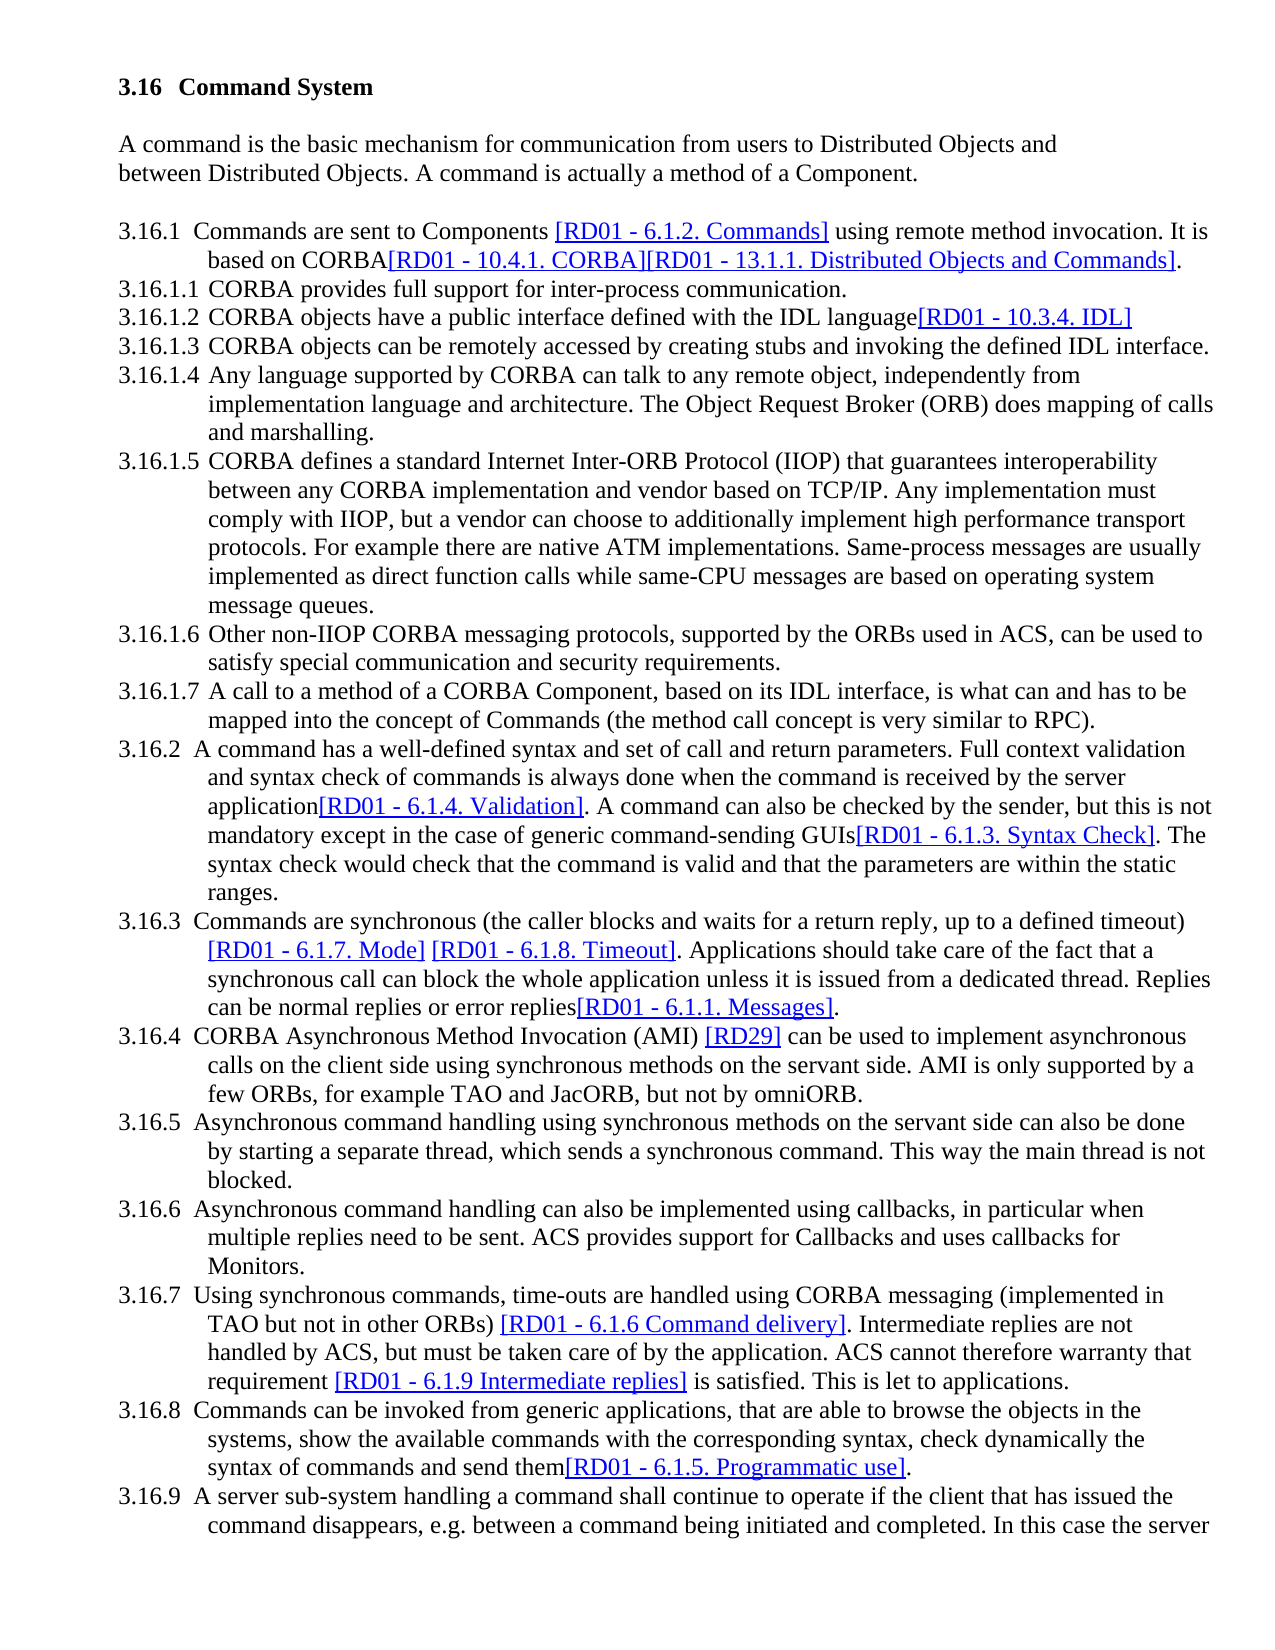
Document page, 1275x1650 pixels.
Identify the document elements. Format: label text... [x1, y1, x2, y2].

subtitle Commands are synchronous (the caller blocks and waits for a return reply, up to a defined timeout) [RD01 - 6.1.7. Mode] [RD01 - 6.1.8. Timeout]. Applications should take care of the fact that a synchronous call can block the whole application unless it is issued from a dedicated thread. Replies can be normal replies or error replies[RD01 - 6.1.1. Messages]. [118, 906, 1216, 1021]
subtitle Commands are sent to Components [RD01 - 6.1.2. Commands] using remote method invocation. It is based on CORBA[RD01 - 10.4.1. CORBA][RD01 - 13.1.1. Distributed Objects and Commands]. [118, 216, 1216, 274]
subtitle CORBA objects can be remotely accessed by creating stubs and invoking the defined IDL interface. [118, 331, 1216, 360]
subtitle CORBA objects have a public interface defined with the IDL language[RD01 - 10.3.4. IDL] [118, 302, 1216, 331]
subtitle A call to a method of a CORBA Component, based on its IDL interface, is what can and has to be mapped into the concept of Commands (the method call concept is very similar to RPC). [118, 676, 1216, 734]
subtitle A server sub-system handling a command shall continue to operate if the client that has issued the command disappears, e.g. between a command being initiated and completed. In this case the server [118, 1481, 1216, 1539]
subtitle Any language supported by CORBA can talk to any remote object, independently from implementation language and architecture. The Object Request Broker (ORB) does mapping of calls and marshalling. [118, 360, 1216, 446]
subtitle Other non-IIOP CORBA messaging protocols, supported by the ORBs used in ACS, can be used to satisfy special communication and security requirements. [118, 619, 1216, 676]
subtitle Asynchronous command handling using synchronous methods on the servant side can also be done by starting a separate thread, which sends a synchronous command. This way the main thread is not blocked. [118, 1107, 1216, 1194]
subtitle CORBA Asynchronous Method Invocation (AMI) [RD29] can be used to implement asynchronous calls on the client side using synchronous methods on the servant side. AMI is only supported by a few ORBs, for example TAO and JacORB, but not by omniORB. [118, 1021, 1216, 1107]
text A command is the basic mechanism for communication from users to Distributed Objects and between Distributed Objects. A command is actually a method of a Component. [118, 129, 1141, 187]
subtitle A command has a well-defined syntax and set of call and return parameters. Full context validation and syntax check of commands is always done when the command is received by the server application[RD01 - 6.1.4. Validation]. A command can also be checked by the sender, but this is not mandatory except in the case of generic command-sending GUIs[RD01 - 6.1.3. Syntax Check]. The syntax check would check that the command is valid and that the parameters are within the static ranges. [118, 734, 1216, 906]
subtitle CORBA defines a standard Internet Inter-ORB Protocol (IIOP) that guarantees interoperability between any CORBA implementation and vendor based on TCP/IP. Any implementation must comply with IIOP, but a vendor can choose to additionally implement high performance transport protocols. For example there are native ATM implementations. Same-process messages are usually implemented as direct function calls while same-CPU messages are based on operating system message queues. [118, 446, 1216, 619]
subtitle Using synchronous commands, time-outs are handled using CORBA messaging (implemented in TAO but not in other ORBs) [RD01 - 6.1.6 Command delivery]. Intermediate replies are not handled by ACS, but must be taken care of by the application. ACS cannot therefore warranty that requirement [RD01 - 6.1.9 Intermediate replies] is satisfied. This is let to applications. [118, 1280, 1216, 1395]
subtitle Asynchronous command handling can also be implemented using callbacks, in particular when multiple replies need to be sent. ACS provides support for Callbacks and uses callbacks for Monitors. [118, 1194, 1216, 1280]
subtitle Commands can be invoked from generic applications, that are able to browse the objects in the systems, show the available commands with the corresponding syntax, check dynamically the syntax of commands and send them[RD01 - 6.1.5. Programmatic use]. [118, 1395, 1216, 1481]
subtitle CORBA provides full support for inter-process communication. [118, 274, 1216, 302]
subtitle Command System [118, 72, 1216, 100]
